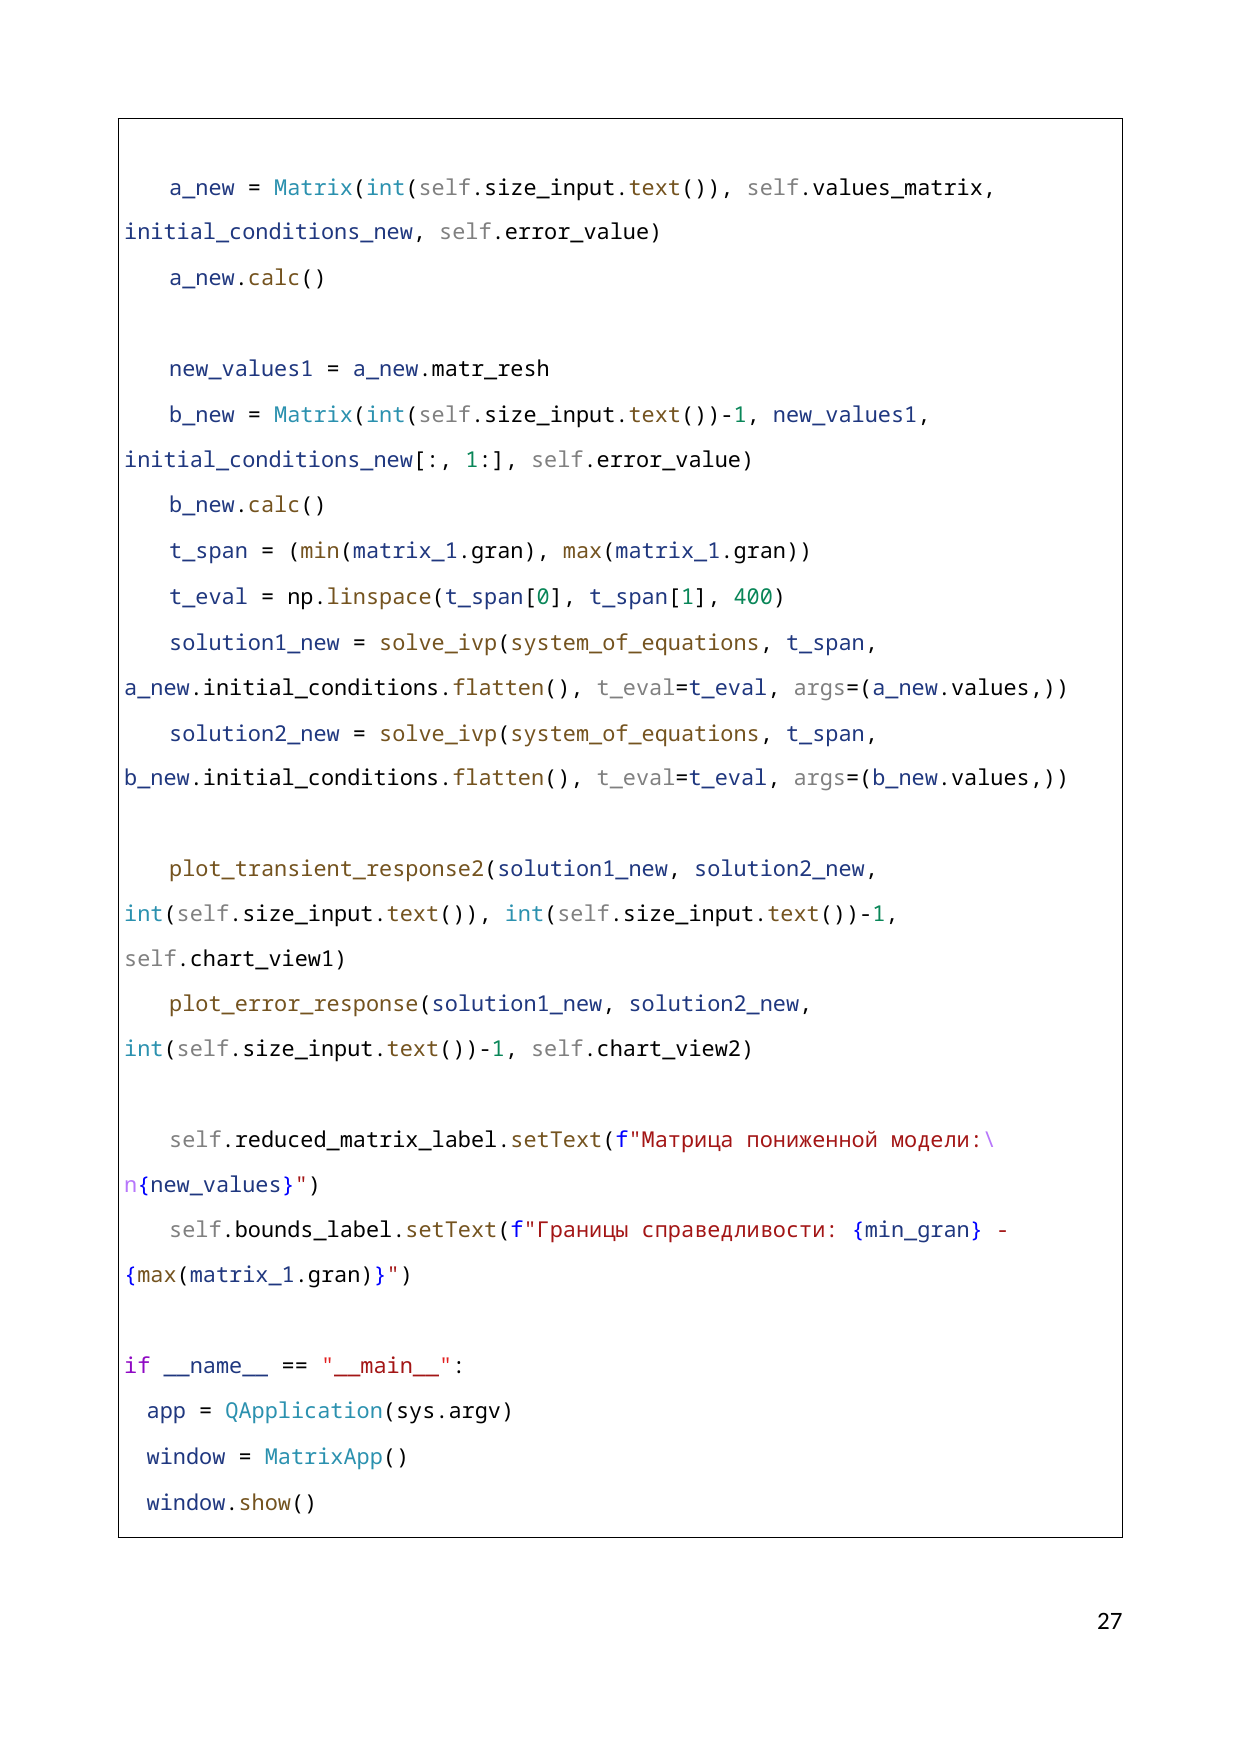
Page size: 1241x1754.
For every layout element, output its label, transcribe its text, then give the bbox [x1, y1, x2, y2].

table_header a_new = Matrix(int(self.size_input.text()), self.values_matrix, initial_conditions_new, self.error_value) a_new.calc() new_values1 = a_new.matr_resh b_new = Matrix(int(self.size_input.text())-1, new_values1, initial_conditions_new[:, 1:], self.error_value) b_new.calc() t_span = (min(matrix_1.gran), max(matrix_1.gran)) t_eval = np.linspace(t_span[0], t_span[1], 400) solution1_new = solve_ivp(system_of_equations, t_span, a_new.initial_conditions.flatten(), t_eval=t_eval, args=(a_new.values,)) solution2_new = solve_ivp(system_of_equations, t_span, b_new.initial_conditions.flatten(), t_eval=t_eval, args=(b_new.values,)) plot_transient_response2(solution1_new, solution2_new, int(self.size_input.text()), int(self.size_input.text())-1, self.chart_view1) plot_error_response(solution1_new, solution2_new, int(self.size_input.text())-1, self.chart_view2) self.reduced_matrix_label.setText(f"Матрица пониженной модели:\n{new_values}") self.bounds_label.setText(f"Границы справедливости: {min_gran} - {max(matrix_1.gran)}") if __name__ == "__main__": app = QApplication(sys.argv) window = MatrixApp() window.show() [119, 119, 1122, 1537]
